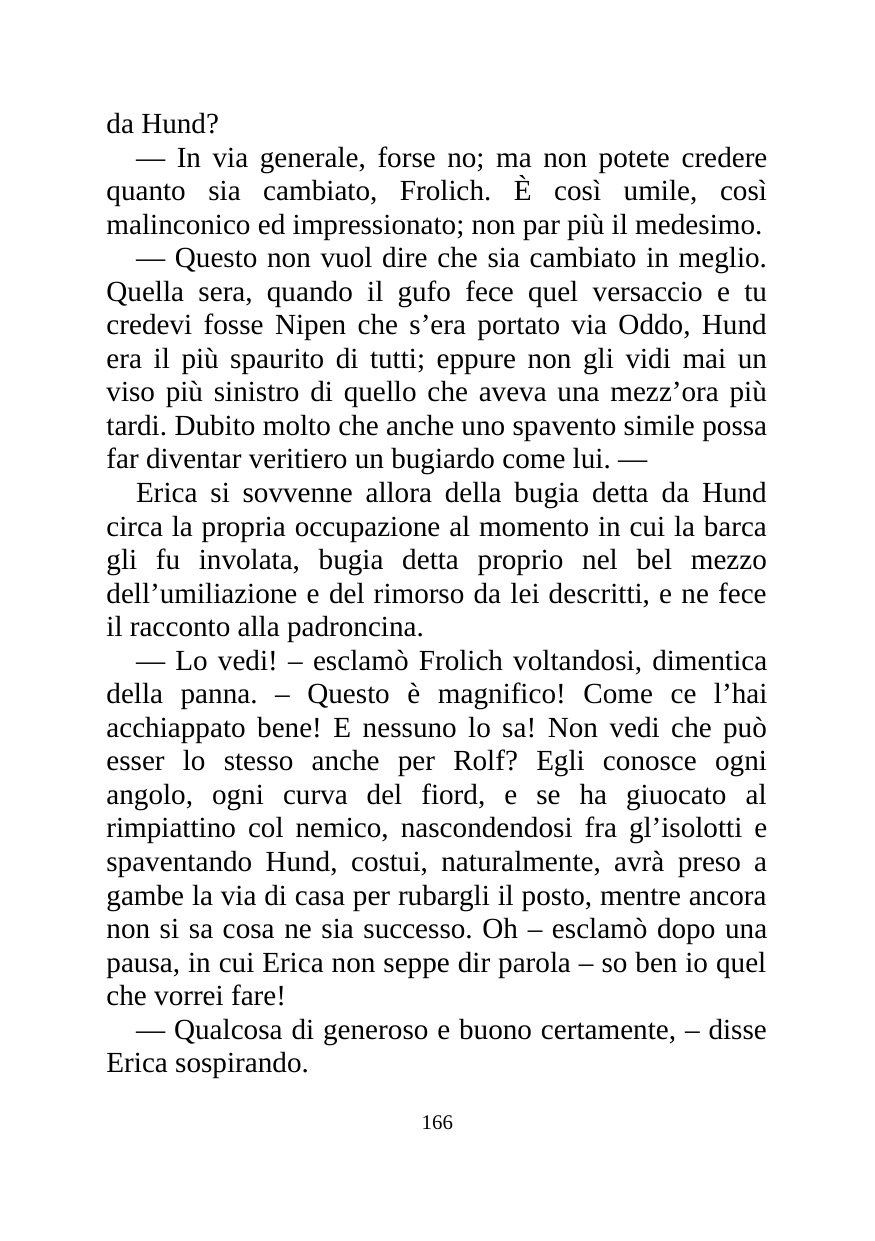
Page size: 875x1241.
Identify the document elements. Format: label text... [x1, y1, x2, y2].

text — Lo vedi! – esclamò Frolich voltandosi, dimentica della panna. – Questo è magnifico! Come ce l’hai acchiappato bene! E nessuno lo sa! Non vedi che può esser lo stesso anche per Rolf? Egli conosce ogni angolo, ogni curva del fiord, e se ha giuocato al rimpiattino col nemico, nascondendosi fra gl’isolotti e spaventando Hund, costui, naturalmente, avrà preso a gambe la via di casa per rubargli il posto, mentre ancora non si sa cosa ne sia successo. Oh – esclamò dopo una pausa, in cui Erica non seppe dir parola – so ben io quel che vorrei fare! [106, 643, 768, 1012]
text — In via generale, forse no; ma non potete credere quanto sia cambiato, Frolich. È così umile, così malinconico ed impressionato; non par più il medesimo. [106, 140, 768, 240]
text — Questo non vuol dire che sia cambiato in meglio. Quella sera, quando il gufo fece quel versaccio e tu credevi fosse Nipen che s’era portato via Oddo, Hund era il più spaurito di tutti; eppure non gli vidi mai un viso più sinistro di quello che aveva una mezz’ora più tardi. Dubito molto che anche uno spavento simile possa far diventar veritiero un bugiardo come lui. — [106, 240, 768, 475]
text da Hund? [106, 106, 768, 140]
text — Qualcosa di generoso e buono certamente, – disse Erica sospirando. [106, 1012, 768, 1079]
text Erica si sovvenne allora della bugia detta da Hund circa la propria occupazione al momento in cui la barca gli fu involata, bugia detta proprio nel bel mezzo dell’umiliazione e del rimorso da lei descritti, e ne fece il racconto alla padroncina. [106, 475, 768, 643]
